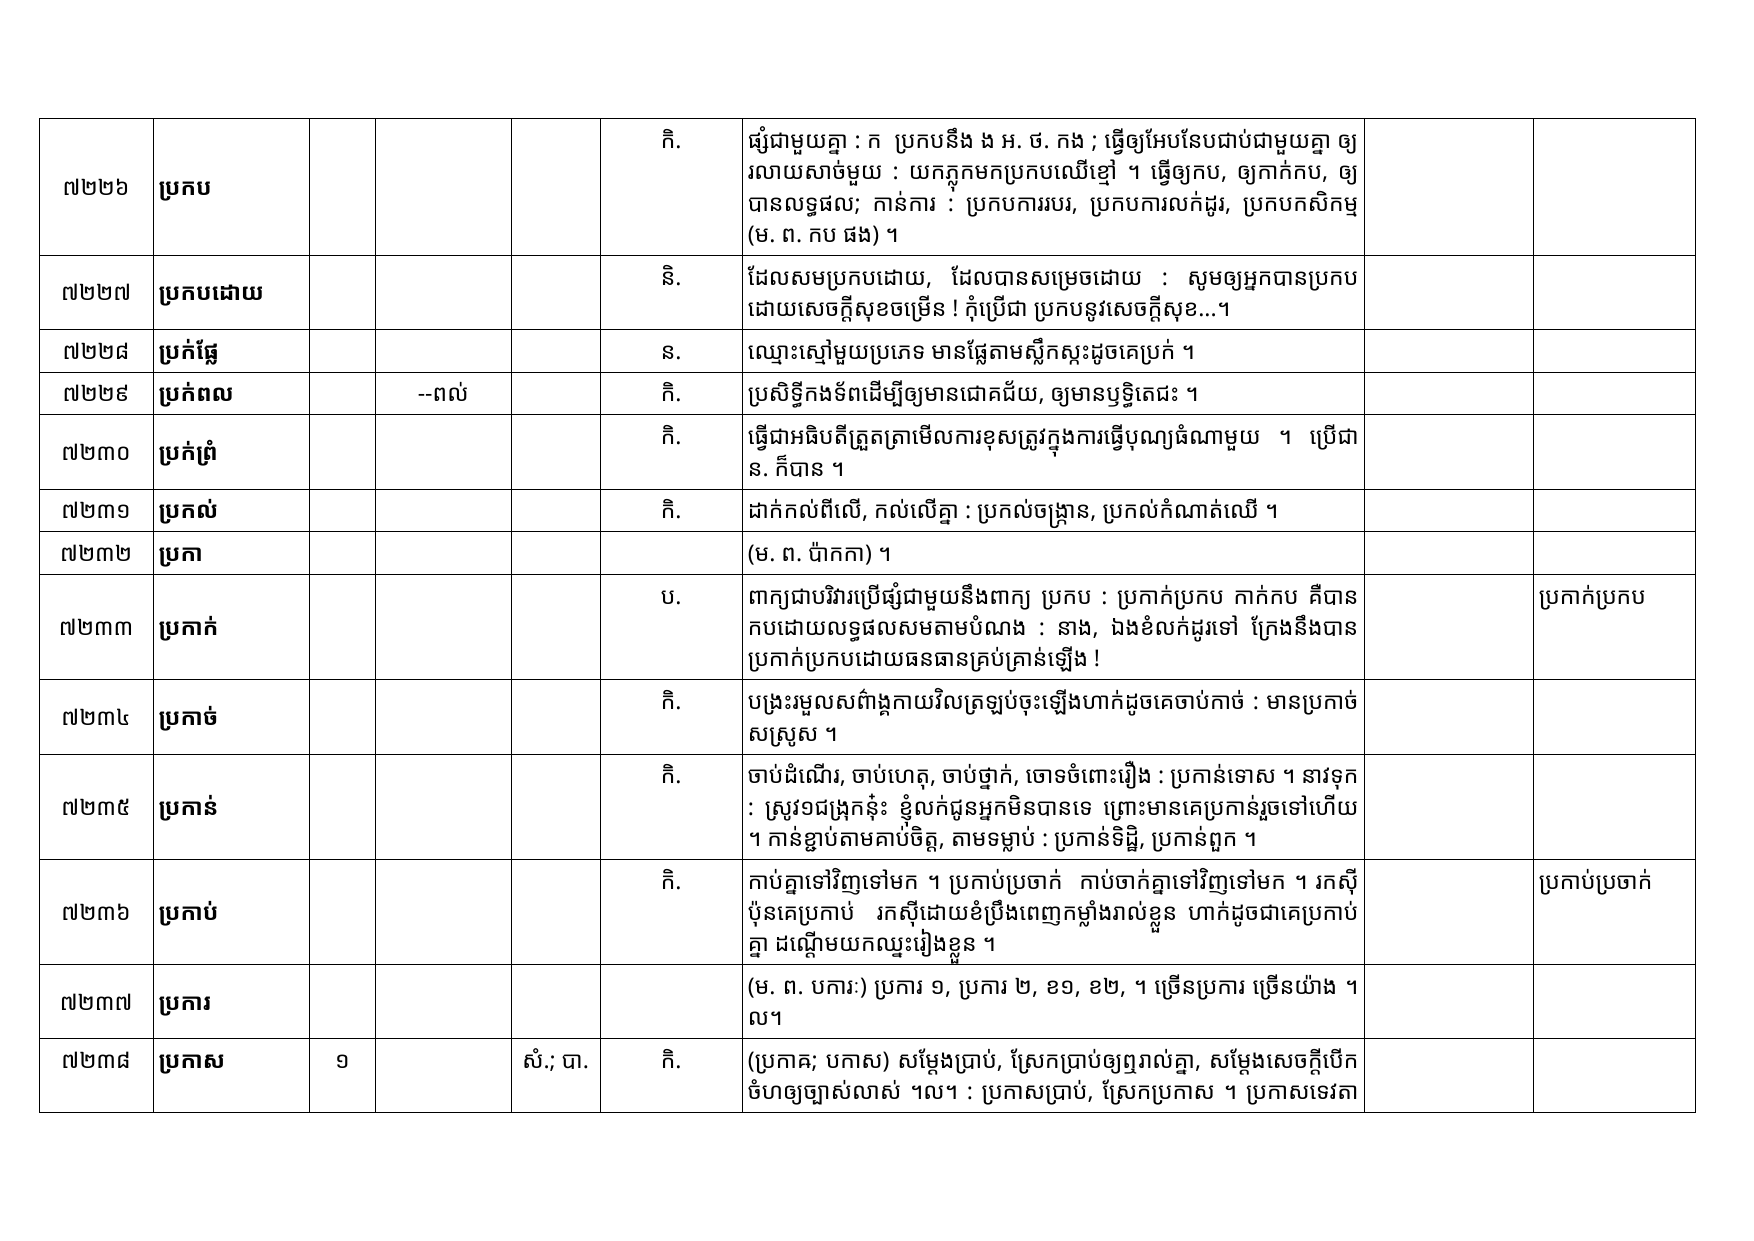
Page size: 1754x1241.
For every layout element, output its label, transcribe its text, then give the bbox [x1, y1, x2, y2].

table_cell [1365, 490, 1533, 531]
table_cell ៧២៣០ [40, 415, 153, 488]
table_cell [310, 860, 375, 964]
table_cell [512, 755, 600, 859]
table_cell [1365, 680, 1533, 753]
table_cell [310, 755, 375, 859]
table_cell កិ. [601, 755, 742, 859]
table_cell [376, 1039, 511, 1112]
table_cell ប្រកល់ [154, 490, 309, 531]
table_cell ប្រកាច់ [154, 680, 309, 753]
table_cell កិ. [601, 415, 742, 488]
table_cell [1534, 1039, 1695, 1112]
table_cell [601, 965, 742, 1038]
table_cell [310, 490, 375, 531]
table_cell សំ.; បា. [512, 1039, 600, 1112]
table_cell ប្រកាស [154, 1039, 309, 1112]
table_cell [376, 490, 511, 531]
table_cell [376, 532, 511, 574]
table_cell ប្រការ [154, 965, 309, 1038]
table_cell ៧២២៧ [40, 256, 153, 329]
table_cell ៧២២៦ [40, 119, 153, 255]
table_cell [310, 532, 375, 574]
table_cell ប្រកាក់ [154, 575, 309, 679]
table_cell ៧២៣២ [40, 532, 153, 574]
table_cell [1534, 965, 1695, 1038]
table_cell ៧២៣៥ [40, 755, 153, 859]
table_cell [1534, 256, 1695, 329]
table_cell ប្រកាន់ [154, 755, 309, 859]
table_cell ធ្វើ​ជា​អធិបតី​ត្រួតត្រា​មើល​ការ​ខុស​ត្រូវ​ក្នុង​ការ​ធ្វើ​បុណ្យ​ធំ​ណា​មួយ ។ ប្រើ​ជា ន. ក៏​បាន ។ [743, 415, 1364, 488]
table_cell [1365, 415, 1533, 488]
table_cell [1534, 330, 1695, 372]
table_cell [512, 532, 600, 574]
table_cell ប្រសិទ្ធី​កង​ទ័ព​ដើម្បី​ឲ្យ​មាន​ជោគជ័យ, ឲ្យ​មាន​ឫទ្ធិ​តេជះ ។ [743, 373, 1364, 414]
table_cell ប. [601, 575, 742, 679]
table_cell [376, 860, 511, 964]
table_cell [512, 490, 600, 531]
table_cell និ. [601, 256, 742, 329]
table_cell កិ. [601, 373, 742, 414]
table_cell ប្រកប​ដោយ [154, 256, 309, 329]
table_cell [376, 119, 511, 255]
table_cell [512, 860, 600, 964]
table_cell [512, 415, 600, 488]
table_cell [310, 415, 375, 488]
table_cell [310, 330, 375, 372]
table_cell កិ. [601, 119, 742, 255]
table_cell [1365, 119, 1533, 255]
table_cell ៧២៣៣ [40, 575, 153, 679]
table_cell [1365, 965, 1533, 1038]
table_cell [376, 330, 511, 372]
table_cell [1365, 256, 1533, 329]
table_cell [1365, 575, 1533, 679]
table_cell [512, 256, 600, 329]
table_cell [1534, 119, 1695, 255]
table_cell [512, 680, 600, 753]
table_cell ៧២២៩ [40, 373, 153, 414]
table_cell ប្រក់​ពល [154, 373, 309, 414]
table_cell ប្រកាប់​ប្រចាក់ [1534, 860, 1695, 964]
table_cell [376, 256, 511, 329]
table_cell ដាក់​កល់​ពី​លើ, កល់​លើ​គ្នា : ប្រកល់​ចង្ក្រាន, ប្រកល់​កំណាត់​ឈើ ។ [743, 490, 1364, 531]
table_cell [1365, 330, 1533, 372]
table_cell [1534, 415, 1695, 488]
table_cell ន. [601, 330, 742, 372]
table_cell [1534, 373, 1695, 414]
table_cell [1365, 373, 1533, 414]
table_cell [310, 256, 375, 329]
table_cell [512, 119, 600, 255]
table_cell ចាប់​ដំណើរ, ចាប់​ហេតុ, ចាប់​ថ្នាក់, ចោទ​ចំពោះ​រឿង : ប្រកាន់​ទោស ។ នាវ​ទុក : ស្រូវ​១​ជង្រុក​នុ៎ះ ខ្ញុំ​លក់​ជូន​អ្នក​មិន​បាន​ទេ ព្រោះ​មាន​គេ​ប្រកាន់​រួច​ទៅ​ហើយ ។ កាន់​ខ្ជាប់​តាម​គាប់​ចិត្ត, តាម​ទម្លាប់ : ប្រកាន់​ទិដ្ឋិ, ប្រកាន់​ពួក ។ [743, 755, 1364, 859]
table_cell [310, 575, 375, 679]
table_cell ប្រកាប់ [154, 860, 309, 964]
table_cell [1534, 755, 1695, 859]
table_cell [1534, 532, 1695, 574]
table_cell [310, 965, 375, 1038]
table_cell [376, 415, 511, 488]
table_cell ៧២៣៨ [40, 1039, 153, 1112]
table_cell ប្រក់ព្រំ [154, 415, 309, 488]
table_cell ប្រកាក់​ប្រកប [1534, 575, 1695, 679]
table_cell [310, 119, 375, 255]
table_cell [376, 965, 511, 1038]
table_cell [310, 680, 375, 753]
table_cell ៧២៣៧ [40, 965, 153, 1038]
table_cell [1534, 680, 1695, 753]
table_cell កាប់​គ្នា​ទៅ​វិញ​ទៅ​មក ។ ប្រកាប់​ប្រចាក់ កាប់​ចាក់​គ្នា​ទៅ​វិញ​ទៅ​មក ។ រក​ស៊ី​ប៉ុន​គេ​ប្រកាប់ រក​ស៊ី​ដោយ​ខំ​ប្រឹង​ពេញ​កម្លាំង​រាល់​ខ្លួន ហាក់​ដូច​ជា​គេ​ប្រកាប់​គ្នា ដណ្ដើម​យក​ឈ្នះ​រៀង​ខ្លួន ។ [743, 860, 1364, 964]
table_cell (ម. ព. ប៉ាកកា) ។ [743, 532, 1364, 574]
table_cell --ពល់ [376, 373, 511, 414]
table_cell ៧២៣៤ [40, 680, 153, 753]
table_cell កិ. [601, 680, 742, 753]
table_cell ប្រកប [154, 119, 309, 255]
table_cell [512, 575, 600, 679]
table_cell ៧២២៨ [40, 330, 153, 372]
table_cell ប្រក់​ផ្លែ [154, 330, 309, 372]
table_cell [1365, 860, 1533, 964]
table_cell ដែល​សម​ប្រកប​ដោយ, ដែល​បាន​សម្រេច​ដោយ : សូម​ឲ្យ​អ្នក​បាន​ប្រកប​ដោយ​សេចក្ដី​សុខ​ចម្រើន ! កុំ​ប្រើ​ជា ប្រកប​នូវ​សេចក្ដី​សុខ...។ [743, 256, 1364, 329]
table_cell [512, 330, 600, 372]
table_cell កិ. [601, 490, 742, 531]
table_cell ផ្សំ​ជាមួយ​គ្នា : ក ប្រកប​នឹង ង អ. ថ. កង ; ធ្វើ​ឲ្យ​អែប​នែប​ជាប់​ជាមួយ​គ្នា ឲ្យ​រលាយ​សាច់​មួយ : យក​ភ្លុក​មក​ប្រកប​ឈើ​ខ្មៅ ។ ធ្វើ​ឲ្យ​កប, ឲ្យ​កាក់​កប, ឲ្យ​បាន​លទ្ធផល; កាន់​ការ : ប្រកប​ការ​របរ, ប្រកប​ការ​លក់​ដូរ, ប្រកប​កសិកម្ម (ម. ព. កប ផង) ។ [743, 119, 1364, 255]
table_cell [512, 965, 600, 1038]
table_cell បង្រះ​រមួល​សព៌ាង្គកាយ​វិល​ត្រឡប់​ចុះ​ឡើង​ហាក់​ដូច​គេ​ចាប់​កាច់ : មាន​ប្រកាច់​សស្រូស ។ [743, 680, 1364, 753]
table_cell [1365, 1039, 1533, 1112]
table_cell [1534, 490, 1695, 531]
table_cell ៧២៣១ [40, 490, 153, 531]
table_cell ពាក្យ​ជា​បរិវារ​ប្រើ​ផ្សំ​ជា​មួយ​នឹង​ពាក្យ ប្រកប : ប្រកាក់​ប្រកប កាក់​កប គឺ​បាន​កប​ដោយ​លទ្ធផល​សម​តាម​បំណង : នាង, ឯង​ខំ​លក់​ដូរ​ទៅ ក្រែង​នឹង​បាន​ប្រកាក់​ប្រកប​ដោយ​ធនធាន​គ្រប់​គ្រាន់​ឡើង ! [743, 575, 1364, 679]
table_cell ប្រកា [154, 532, 309, 574]
table_cell (ម. ព. បការៈ) ប្រការ ១, ប្រការ ២, ខ១, ខ២, ។ ច្រើន​ប្រការ ច្រើន​យ៉ាង ។ល។ [743, 965, 1364, 1038]
table_cell [1365, 532, 1533, 574]
table_cell [376, 755, 511, 859]
table_cell [310, 373, 375, 414]
table_cell [601, 532, 742, 574]
table_cell ៧២៣៦ [40, 860, 153, 964]
table_cell ១ [310, 1039, 375, 1112]
table_cell ឈ្មោះ​ស្មៅ​មួយ​ប្រភេទ មាន​ផ្លែ​តាម​ស្លឹក​ស្កះ​ដូច​គេ​ប្រក់ ។ [743, 330, 1364, 372]
table_cell (ប្រកាឝ; បកាស) សម្ដែង​ប្រាប់, ស្រែក​ប្រាប់​ឲ្យ​ឮ​រាល់​គ្នា, សម្ដែង​សេចក្ដី​បើក​ចំហ​ឲ្យ​ច្បាស់​លាស់ ។ល។ : ប្រកាស​ប្រាប់, ស្រែក​ប្រកាស ។ ប្រកាស​ទេវតា [743, 1039, 1364, 1112]
table_cell [376, 575, 511, 679]
table_cell កិ. [601, 860, 742, 964]
table_cell កិ. [601, 1039, 742, 1112]
table_cell [1365, 755, 1533, 859]
table_cell [376, 680, 511, 753]
table_cell [512, 373, 600, 414]
